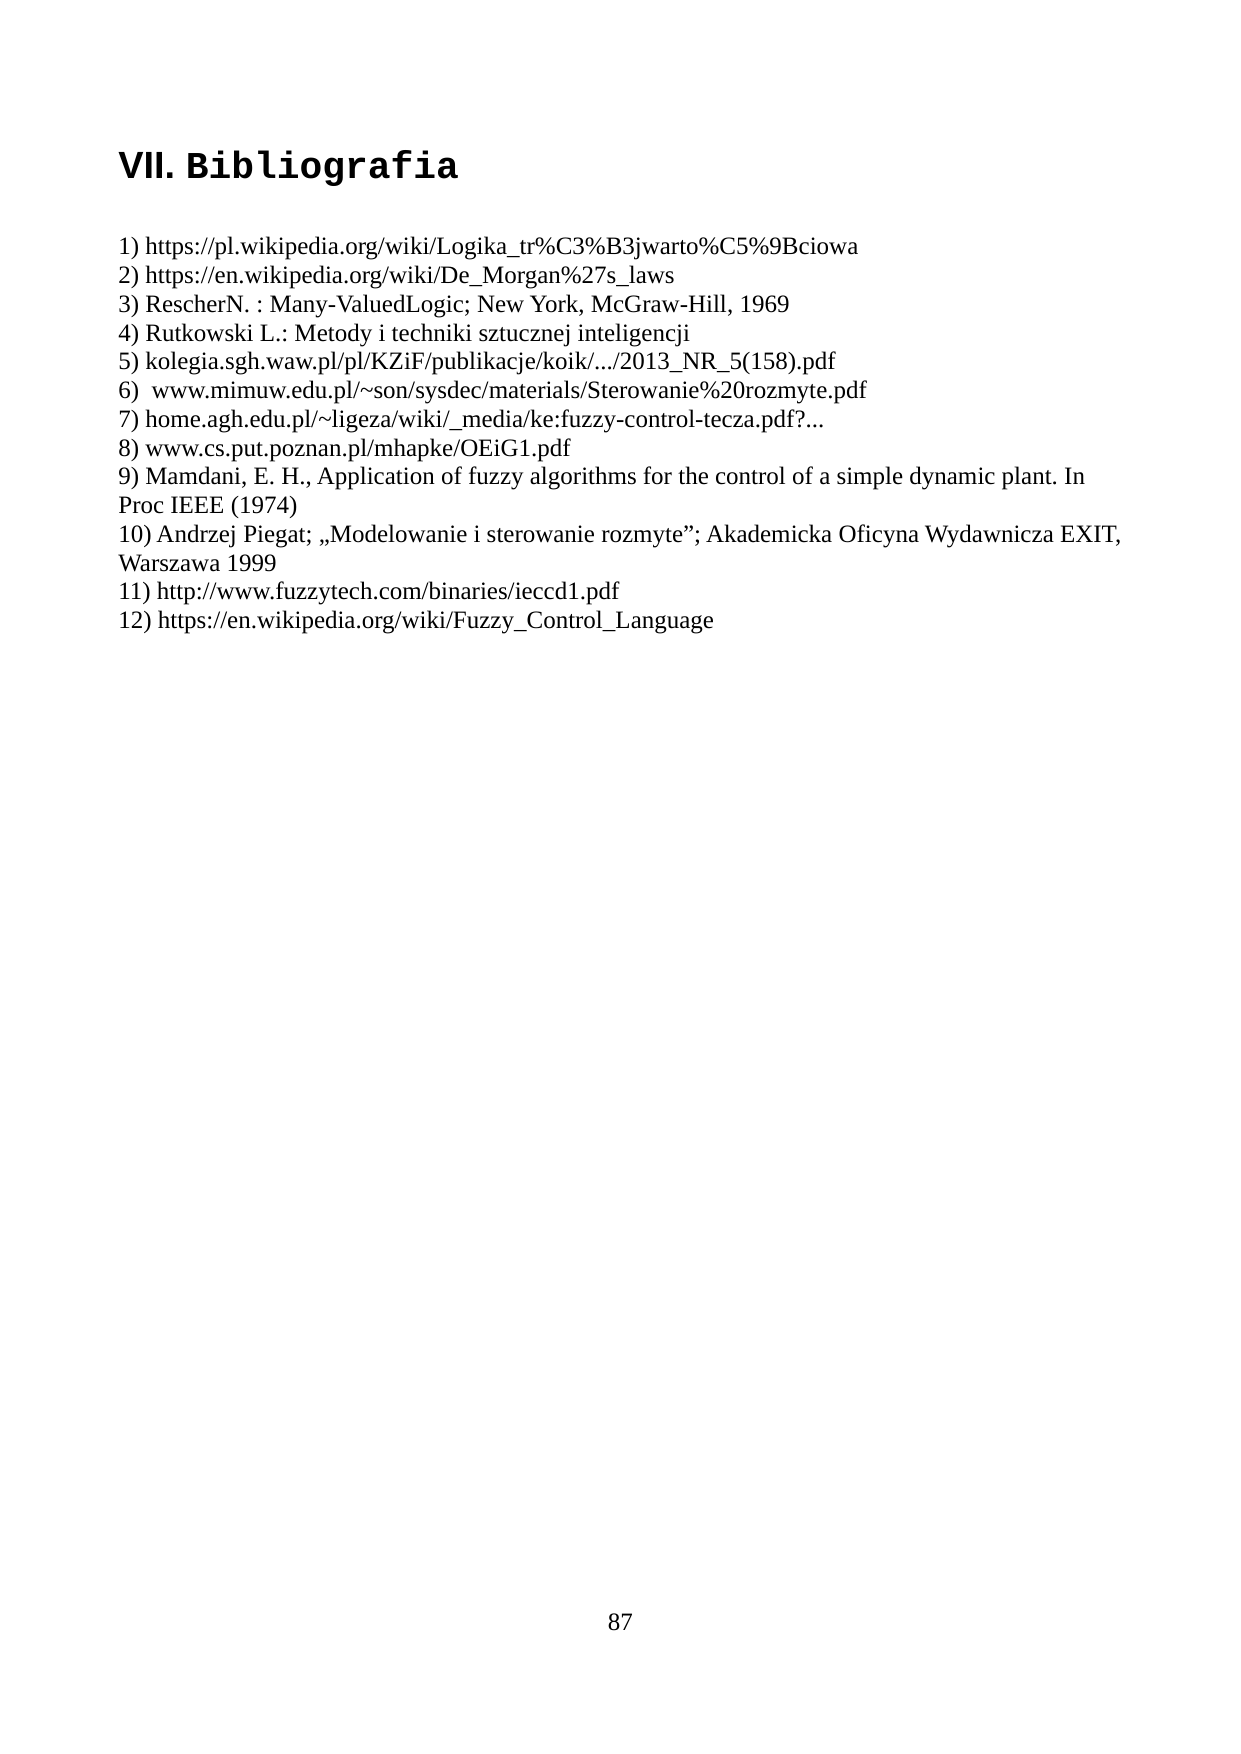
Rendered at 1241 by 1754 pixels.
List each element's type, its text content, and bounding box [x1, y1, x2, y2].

text 8) www.cs.put.poznan.pl/mhapke/OEiG1.pdf [118, 433, 1122, 461]
text 7) home.agh.edu.pl/~ligeza/wiki/_media/ke:fuzzy-control-tecza.pdf?... [118, 404, 1122, 433]
text 1) https://pl.wikipedia.org/wiki/Logika_tr%C3%B3jwarto%C5%9Bciowa [118, 231, 1122, 260]
text 12) https://en.wikipedia.org/wiki/Fuzzy_Control_Language [118, 605, 1122, 634]
subtitle Bibliografia [118, 143, 1122, 190]
text 4) Rutkowski L.: Metody i techniki sztucznej inteligencji [118, 318, 1122, 346]
text 5) kolegia.sgh.waw.pl/pl/KZiF/publikacje/koik/.../2013_NR_5(158).pdf [118, 346, 1122, 375]
text 2) https://en.wikipedia.org/wiki/De_Morgan%27s_laws [118, 260, 1122, 289]
text 9) Mamdani, E. H., Application of fuzzy algorithms for the control of a simple dynamic plant. In Proc IEEE (1974) [118, 461, 1122, 519]
text 10) Andrzej Piegat; „Modelowanie i sterowanie rozmyte”; Akademicka Oficyna Wydawnicza EXIT, Warszawa 1999 [118, 519, 1122, 576]
text 11) http://www.fuzzytech.com/binaries/ieccd1.pdf [118, 576, 1122, 605]
text 6) www.mimuw.edu.pl/~son/sysdec/materials/Sterowanie%20rozmyte.pdf [118, 375, 1122, 404]
text 3) RescherN. : Many-ValuedLogic; New York, McGraw-Hill, 1969 [118, 289, 1122, 318]
